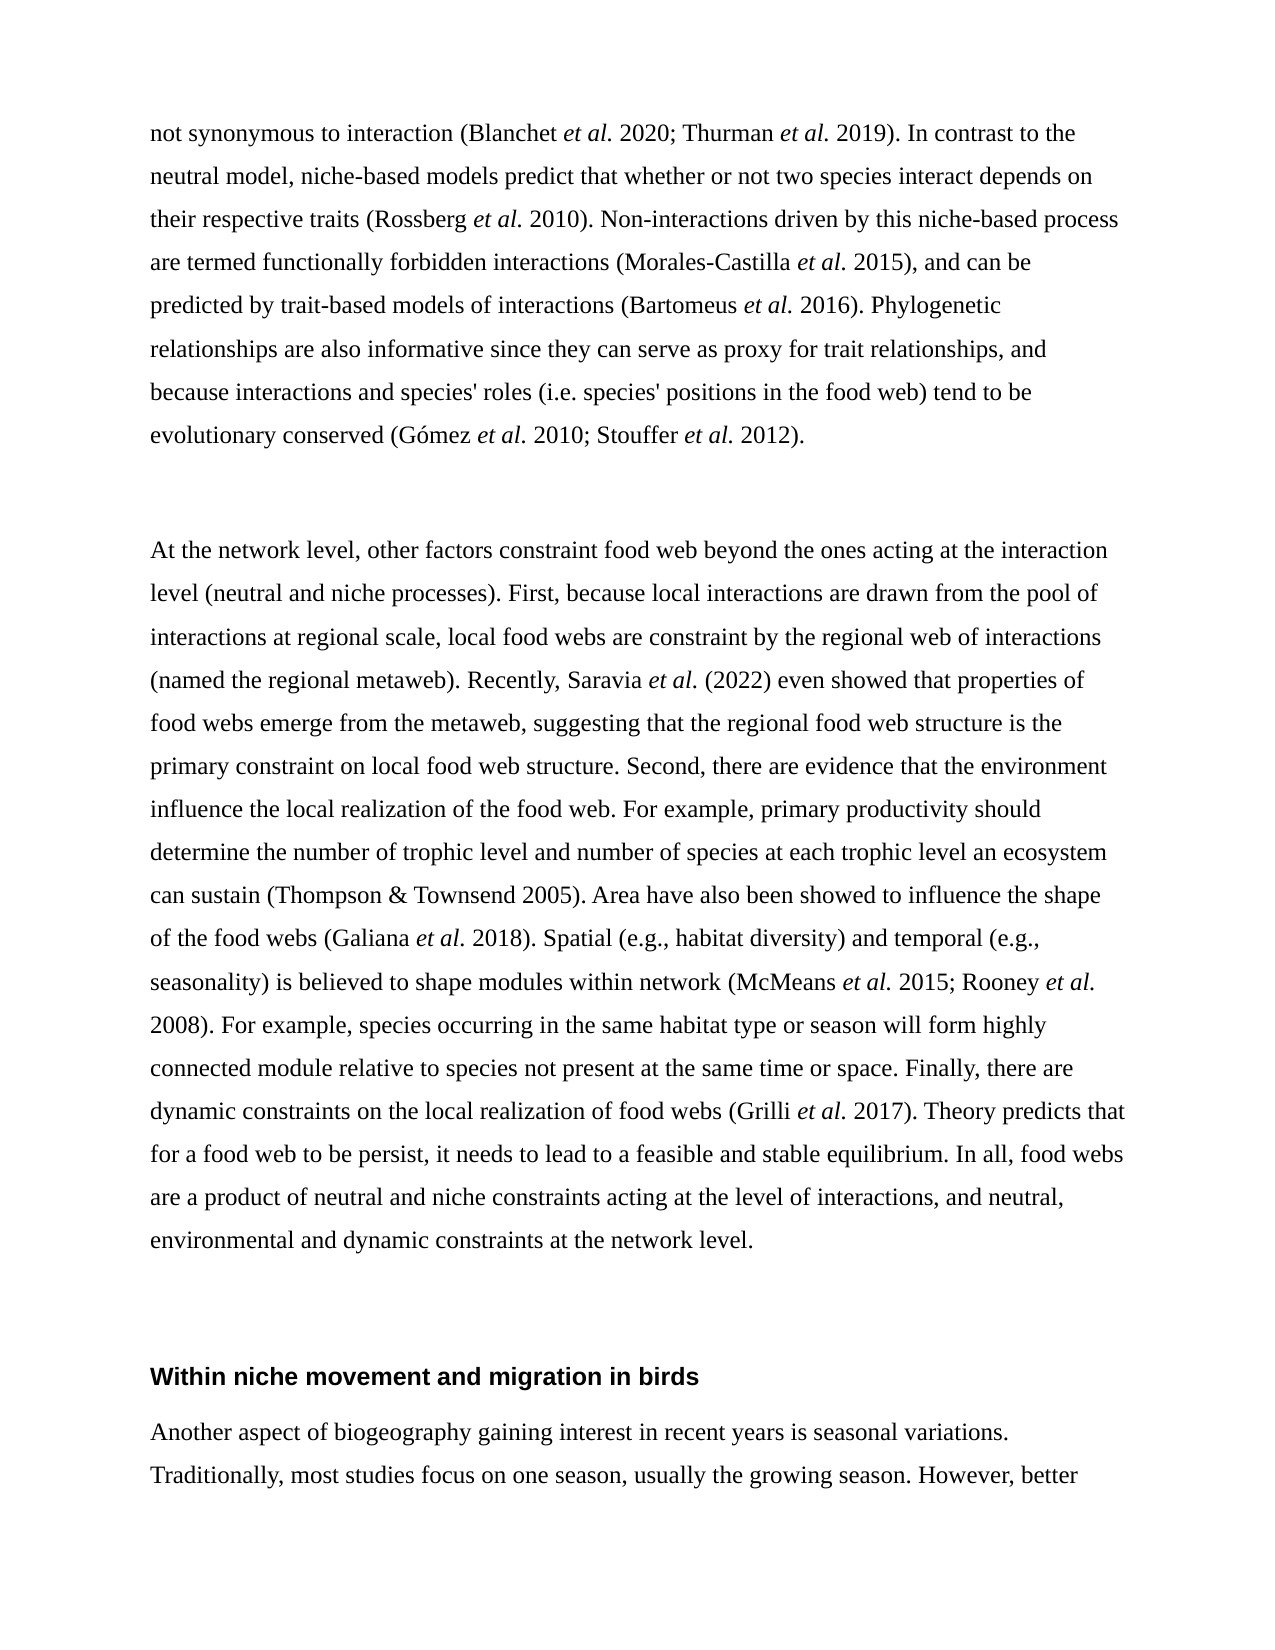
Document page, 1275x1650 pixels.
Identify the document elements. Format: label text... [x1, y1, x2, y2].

subtitle Within niche movement and migration in birds [150, 1362, 1125, 1390]
text not synonymous to interaction (Blanchet et al. 2020; Thurman et al. 2019). In contrast to the neutral model, niche-based models predict that whether or not two species interact depends on their respective traits (Rossberg et al. 2010). Non-interactions driven by this niche-based process are termed functionally forbidden interactions (Morales-Castilla et al. 2015), and can be predicted by trait-based models of interactions (Bartomeus et al. 2016). Phylogenetic relationships are also informative since they can serve as proxy for trait relationships, and because interactions and species' roles (i.e. species' positions in the food web) tend to be evolutionary conserved (Gómez et al. 2010; Stouffer et al. 2012). [150, 118, 1125, 449]
text Another aspect of biogeography gaining interest in recent years is seasonal variations. Traditionally, most studies focus on one season, usually the growing season. However, better [150, 1417, 1125, 1489]
text At the network level, other factors constraint food web beyond the ones acting at the interaction level (neutral and niche processes). First, because local interactions are drawn from the pool of interactions at regional scale, local food webs are constraint by the regional web of interactions (named the regional metaweb). Recently, Saravia et al. (2022) even showed that properties of food webs emerge from the metaweb, suggesting that the regional food web structure is the primary constraint on local food web structure. Second, there are evidence that the environment influence the local realization of the food web. For example, primary productivity should determine the number of trophic level and number of species at each trophic level an ecosystem can sustain (Thompson & Townsend 2005). Area have also been showed to influence the shape of the food webs (Galiana et al. 2018). Spatial (e.g., habitat diversity) and temporal (e.g., seasonality) is believed to shape modules within network (McMeans et al. 2015; Rooney et al. 2008). For example, species occurring in the same habitat type or season will form highly connected module relative to species not present at the same time or space. Finally, there are dynamic constraints on the local realization of food webs (Grilli et al. 2017). Theory predicts that for a food web to be persist, it needs to lead to a feasible and stable equilibrium. In all, food webs are a product of neutral and niche constraints acting at the level of interactions, and neutral, environmental and dynamic constraints at the network level. [150, 535, 1125, 1254]
